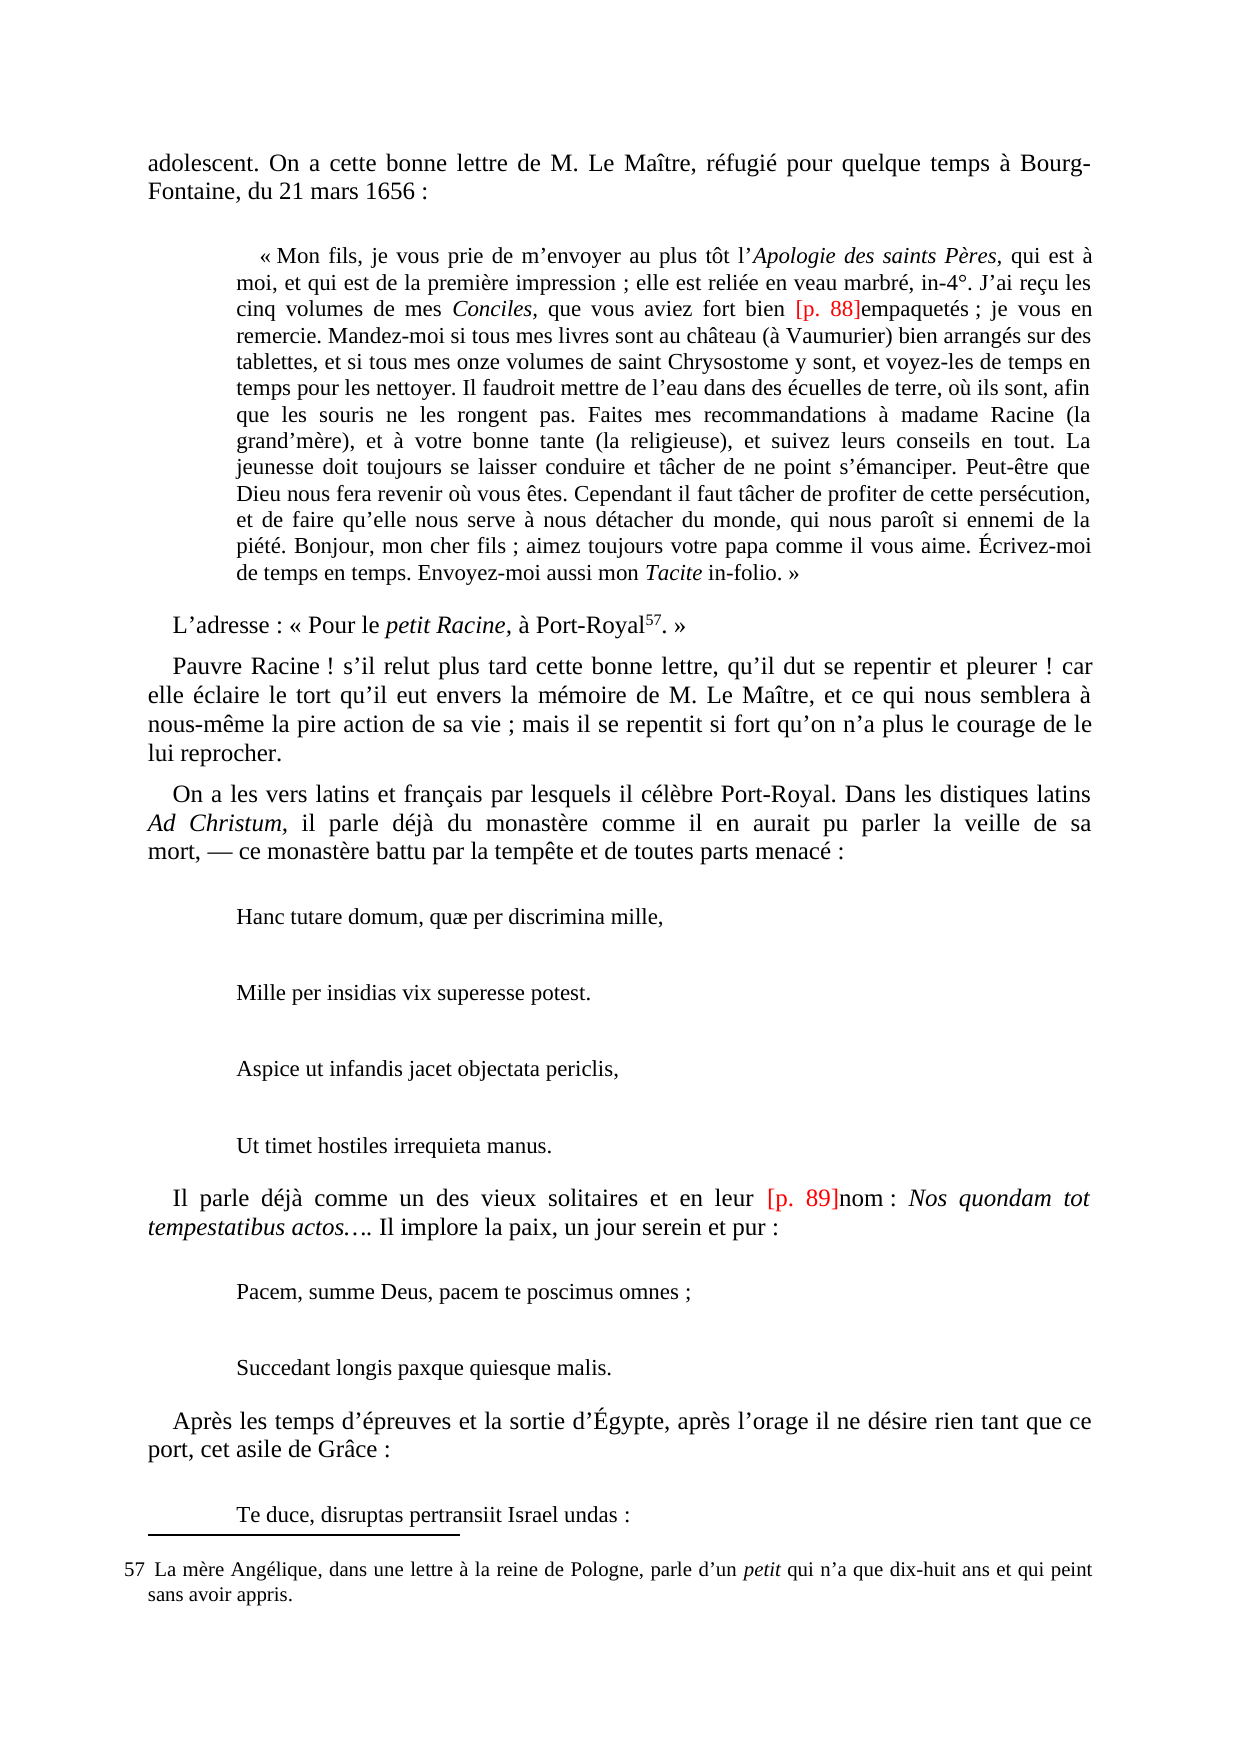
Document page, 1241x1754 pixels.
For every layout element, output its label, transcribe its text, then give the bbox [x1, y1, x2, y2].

text Il parle déjà comme un des vieux solitaires et en leur [p. 89]nom : Nos quondam tot tempestatibus actos…. Il implore la paix, un jour serein et pur : [148, 1183, 1093, 1241]
text adolescent. On a cette bonne lettre de M. Le Maître, réfugié pour quelque temps à Bourg-Fontaine, du 21 mars 1656 : [148, 148, 1093, 205]
text Te duce, disruptas pertransiit Israel undas : [236, 1501, 1093, 1527]
text L’adresse : « Pour le petit Racine, à Port-Royal. » [148, 610, 1093, 639]
text On a les vers latins et français par lesquels il célèbre Port-Royal. Dans les distiques latins Ad Christum, il parle déjà du monastère comme il en aurait pu parler la veille de sa mort, — ce monastère battu par la tempête et de toutes parts menacé : [148, 779, 1093, 865]
text Pauvre Racine ! s’il relut plus tard cette bonne lettre, qu’il dut se repentir et pleurer ! car elle éclaire le tort qu’il eut envers la mémoire de M. Le Maître, et ce qui nous semblera à nous-même la pire action de sa vie ; mais il se repentit si fort qu’on n’a plus le courage de le lui reprocher. [148, 651, 1093, 766]
text Succedant longis paxque quiesque malis. [236, 1354, 1093, 1381]
text Mille per insidias vix superesse potest. [236, 979, 1093, 1005]
text Après les temps d’épreuves et la sortie d’Égypte, après l’orage il ne désire rien tant que ce port, cet asile de Grâce : [148, 1406, 1093, 1463]
text « Mon fils, je vous prie de m’envoyer au plus tôt l’Apologie des saints Pères, qui est à moi, et qui est de la première impression ; elle est reliée en veau marbré, in-4°. J’ai reçu les cinq volumes de mes Conciles, que vous aviez fort bien [p. 88]empaquetés ; je vous en remercie. Mandez-moi si tous mes livres sont au château (à Vaumurier) bien arrangés sur des tablettes, et si tous mes onze volumes de saint Chrysostome y sont, et voyez-les de temps en temps pour les nettoyer. Il faudroit mettre de l’eau dans des écuelles de terre, où ils sont, afin que les souris ne les rongent pas. Faites mes recommandations à madame Racine (la grand’mère), et à votre bonne tante (la religieuse), et suivez leurs conseils en tout. La jeunesse doit toujours se laisser conduire et tâcher de ne point s’émanciper. Peut-être que Dieu nous fera revenir où vous êtes. Cependant il faut tâcher de profiter de cette persécution, et de faire qu’elle nous serve à nous détacher du monde, qui nous paroît si ennemi de la piété. Bonjour, mon cher fils ; aimez toujours votre papa comme il vous aime. Écrivez-moi de temps en temps. Envoyez-moi aussi mon Tacite in-folio. » [236, 243, 1093, 585]
text Aspice ut infandis jacet objectata periclis, [236, 1055, 1093, 1082]
text La mère Angélique, dans une lettre à la reine de Pologne, parle d’un petit qui n’a que dix-huit ans et qui peint sans avoir appris. [124, 1556, 1093, 1606]
text Hanc tutare domum, quæ per discrimina mille, [236, 903, 1093, 929]
text Pacem, summe Deus, pacem te poscimus omnes ; [236, 1278, 1093, 1304]
text Ut timet hostiles irrequieta manus. [236, 1132, 1093, 1158]
